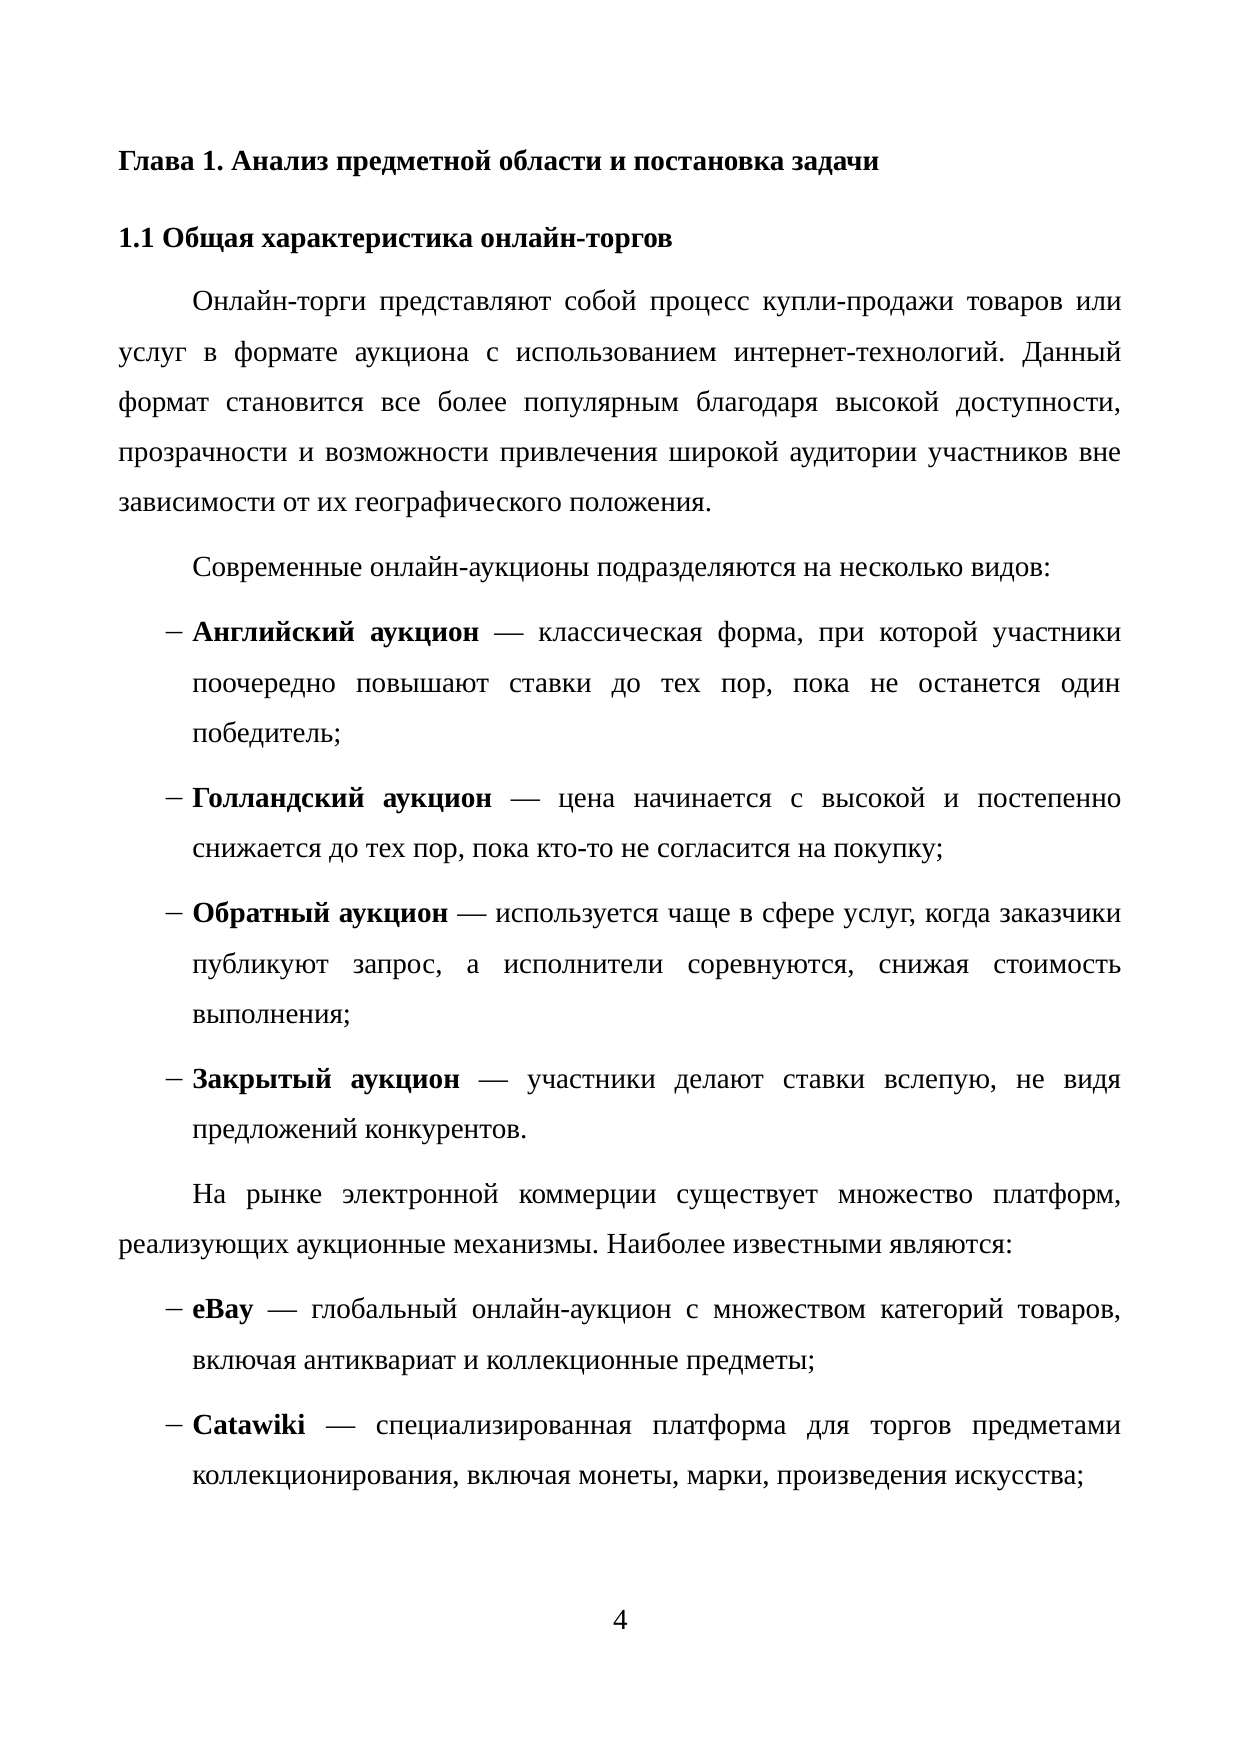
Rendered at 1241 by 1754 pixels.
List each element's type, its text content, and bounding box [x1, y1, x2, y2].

list Catawiki — специализированная платформа для торгов предметами коллекционирования, включая монеты, марки, произведения искусства; [162, 1407, 1122, 1491]
text На рынке электронной коммерции существует множество платформ, реализующих аукционные механизмы. Наиболее известными являются: [118, 1176, 1122, 1260]
text Современные онлайн-аукционы подразделяются на несколько видов: [118, 549, 1122, 583]
list Английский аукцион — классическая форма, при которой участники поочередно повышают ставки до тех пор, пока не останется один победитель; [162, 614, 1122, 749]
list Закрытый аукцион — участники делают ставки вслепую, не видя предложений конкурентов. [162, 1061, 1122, 1145]
list Обратный аукцион — используется чаще в сфере услуг, когда заказчики публикуют запрос, а исполнители соревнуются, снижая стоимость выполнения; [162, 895, 1122, 1029]
subtitle 1.1 Общая характеристика онлайн-торгов [118, 221, 1122, 254]
list eBay — глобальный онлайн-аукцион с множеством категорий товаров, включая антиквариат и коллекционные предметы; [162, 1291, 1122, 1375]
text Онлайн-торги представляют собой процесс купли-продажи товаров или услуг в формате аукциона с использованием интернет-технологий. Данный формат становится все более популярным благодаря высокой доступности, прозрачности и возможности привлечения широкой аудитории участников вне зависимости от их географического положения. [118, 283, 1122, 518]
list Голландский аукцион — цена начинается с высокой и постепенно снижается до тех пор, пока кто-то не согласится на покупку; [162, 780, 1122, 864]
subtitle Глава 1. Анализ предметной области и постановка задачи [118, 143, 1122, 177]
